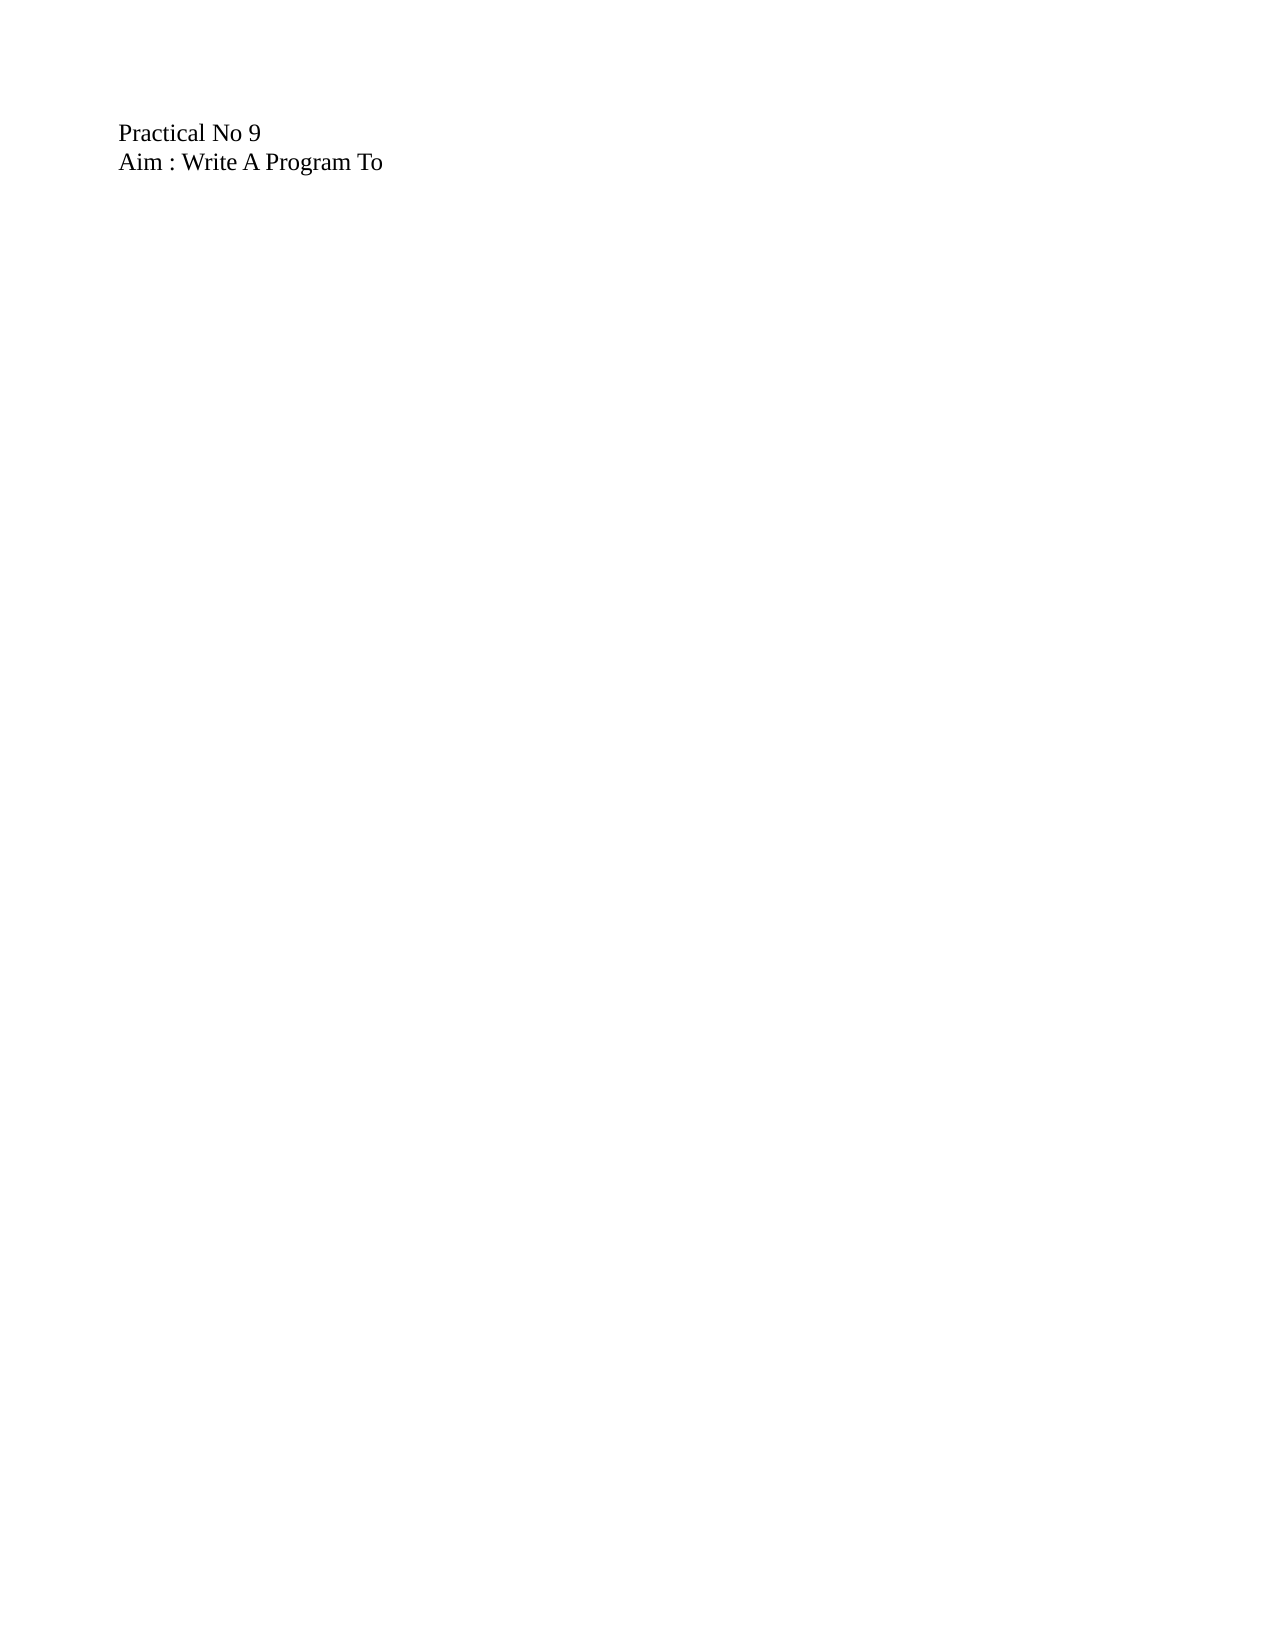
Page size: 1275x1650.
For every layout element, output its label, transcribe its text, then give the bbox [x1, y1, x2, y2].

text Aim : Write A Program To [118, 147, 1157, 176]
text Practical No 9 [118, 118, 1157, 147]
